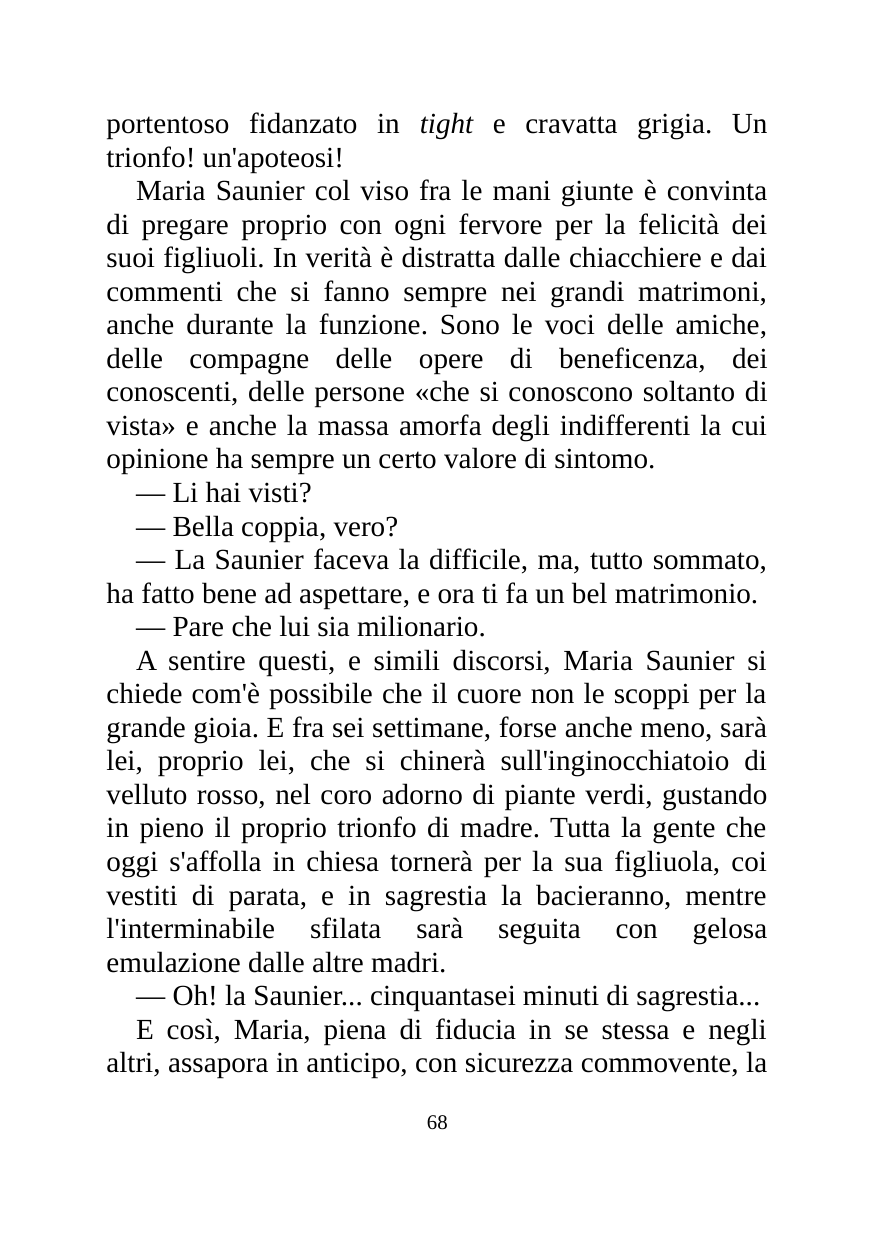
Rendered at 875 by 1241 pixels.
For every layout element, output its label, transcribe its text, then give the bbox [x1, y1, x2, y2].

text A sentire questi, e simili discorsi, Maria Saunier si chiede com'è possibile che il cuore non le scoppi per la grande gioia. E fra sei settimane, forse anche meno, sarà lei, proprio lei, che si chinerà sull'inginocchiatoio di velluto rosso, nel coro adorno di piante verdi, gustando in pieno il proprio trionfo di madre. Tutta la gente che oggi s'affolla in chiesa tornerà per la sua figliuola, coi vestiti di parata, e in sagrestia la bacieranno, mentre l'interminabile sfilata sarà seguita con gelosa emulazione dalle altre madri. [106, 643, 768, 978]
text — Li hai visti? [106, 475, 768, 509]
text — Bella coppia, vero? [106, 509, 768, 542]
text — Oh! la Saunier... cinquantasei minuti di sagrestia... [106, 978, 768, 1012]
text — La Saunier faceva la difficile, ma, tutto sommato, ha fatto bene ad aspettare, e ora ti fa un bel matrimonio. [106, 542, 768, 609]
text E così, Maria, piena di fiducia in se stessa e negli altri, assapora in anticipo, con sicurezza commovente, la [106, 1012, 768, 1079]
text — Pare che lui sia milionario. [106, 609, 768, 643]
text portentoso fidanzato in tight e cravatta grigia. Un trionfo! un'apoteosi! [106, 106, 768, 173]
text Maria Saunier col viso fra le mani giunte è convinta di pregare proprio con ogni fervore per la felicità dei suoi figliuoli. In verità è distratta dalle chiacchiere e dai commenti che si fanno sempre nei grandi matrimoni, anche durante la funzione. Sono le voci delle amiche, delle compagne delle opere di beneficenza, dei conoscenti, delle persone «che si conoscono soltanto di vista» e anche la massa amorfa degli indifferenti la cui opinione ha sempre un certo valore di sintomo. [106, 173, 768, 475]
